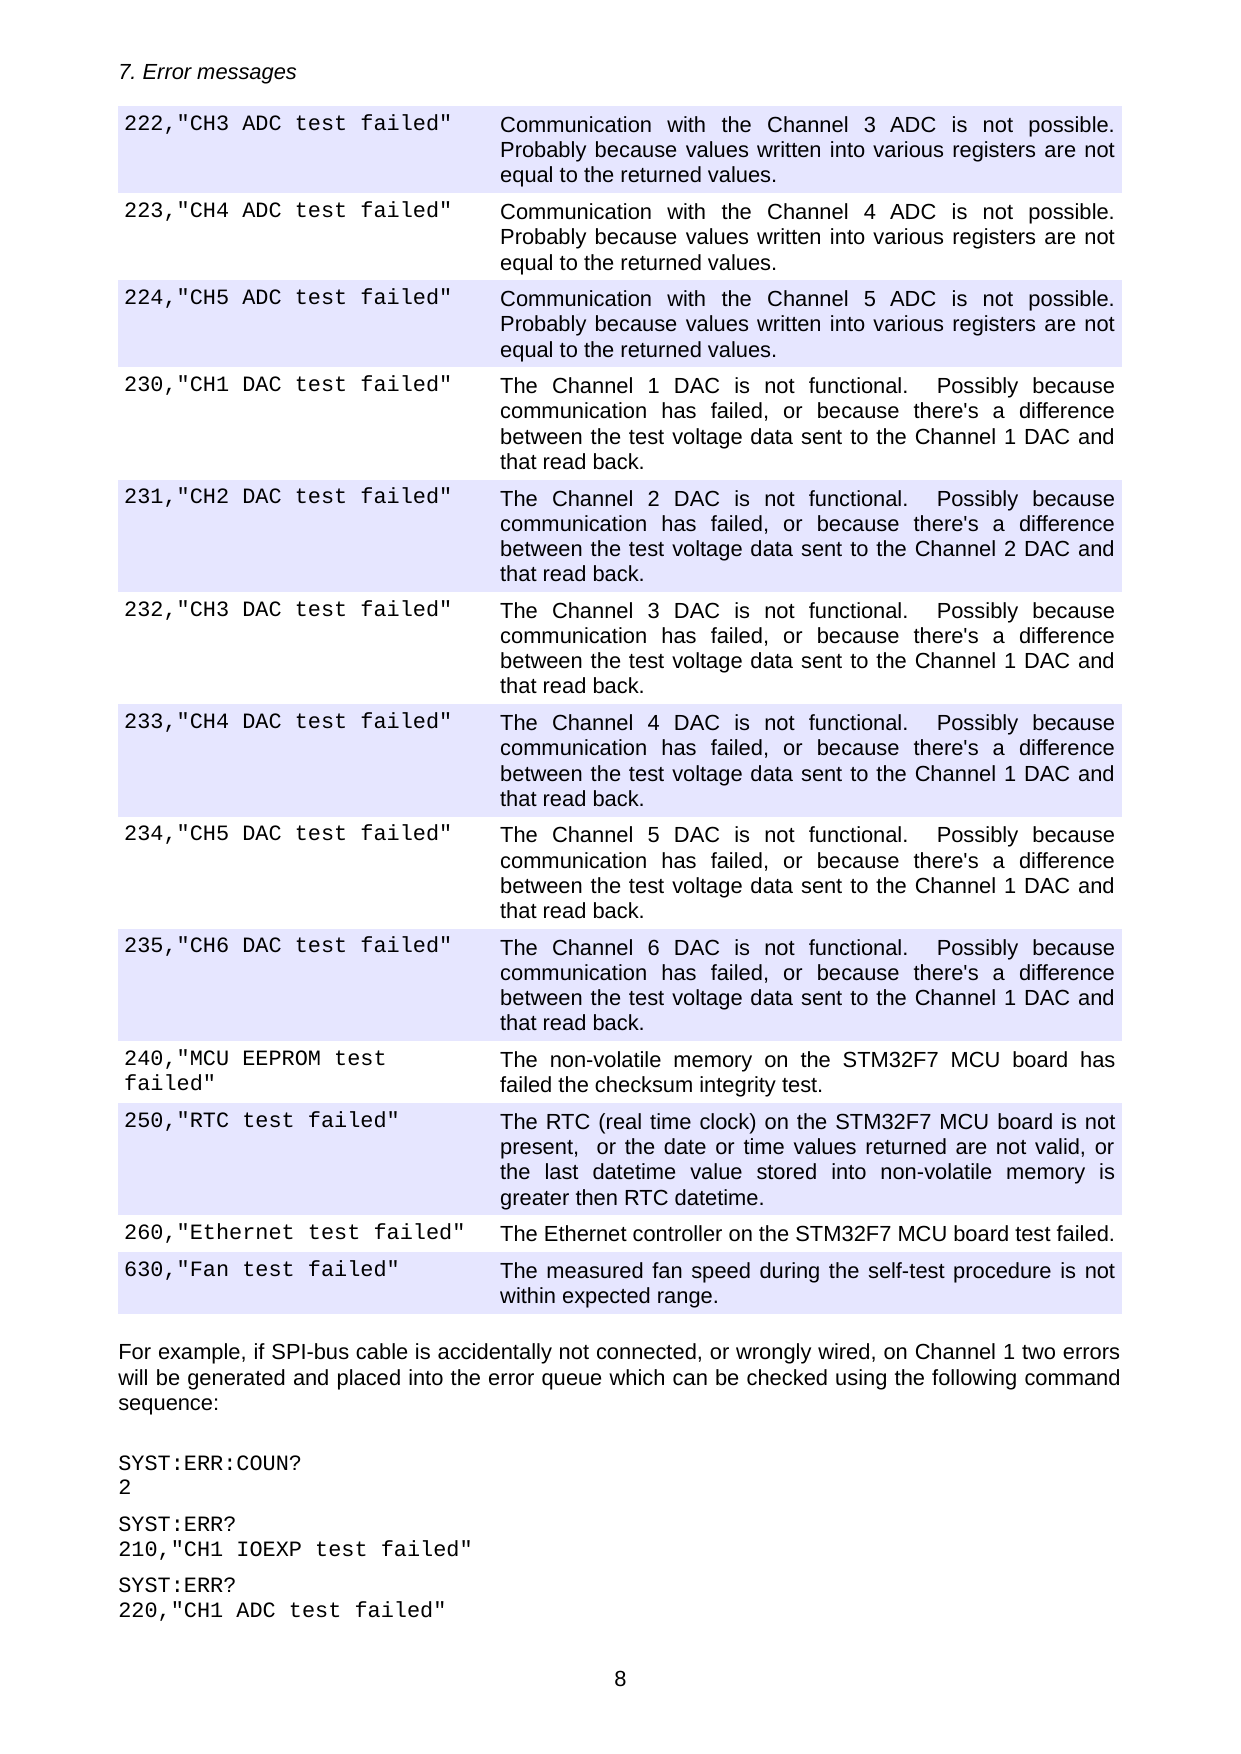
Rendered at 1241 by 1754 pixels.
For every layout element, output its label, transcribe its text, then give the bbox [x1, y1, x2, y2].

table_cell The Ethernet controller on the STM32F7 MCU board test failed. [494, 1215, 1122, 1252]
table_cell 222,"CH3 ADC test failed" [118, 106, 494, 193]
table_cell 224,"CH5 ADC test failed" [118, 280, 494, 367]
table_cell The measured fan speed during the self-test procedure is not within expected range. [494, 1252, 1122, 1314]
text SYST:ERR:COUN? [118, 1452, 1122, 1477]
table_cell 230,"CH1 DAC test failed" [118, 368, 494, 480]
table_cell 232,"CH3 DAC test failed" [118, 592, 494, 704]
table_cell Communication with the Channel 5 ADC is not possible. Probably because values written into various registers are not equal to the returned values. [494, 280, 1122, 367]
table_cell 250,"RTC test failed" [118, 1103, 494, 1215]
table_cell Communication with the Channel 3 ADC is not possible. Probably because values written into various registers are not equal to the returned values. [494, 106, 1122, 193]
table_cell The RTC (real time clock) on the STM32F7 MCU board is not present, or the date or time values returned are not valid, or the last datetime value stored into non-volatile memory is greater then RTC datetime. [494, 1103, 1122, 1215]
table_cell 235,"CH6 DAC test failed" [118, 929, 494, 1041]
table_cell 223,"CH4 ADC test failed" [118, 193, 494, 280]
table_cell Communication with the Channel 4 ADC is not possible. Probably because values written into various registers are not equal to the returned values. [494, 193, 1122, 280]
text For example, if SPI-bus cable is accidentally not connected, or wrongly wired, on Channel 1 two errors will be generated and placed into the error queue which can be checked using the following command sequence: [118, 1339, 1122, 1415]
text 220,"CH1 ADC test failed" [118, 1599, 1122, 1624]
table_cell 231,"CH2 DAC test failed" [118, 480, 494, 592]
table_cell 240,"MCU EEPROM test failed" [118, 1041, 494, 1103]
text 2 [118, 1477, 1122, 1501]
table_cell 630,"Fan test failed" [118, 1252, 494, 1314]
table_cell The Channel 2 DAC is not functional. Possibly because communication has failed, or because there's a difference between the test voltage data sent to the Channel 2 DAC and that read back. [494, 480, 1122, 592]
table_cell The non-volatile memory on the STM32F7 MCU board has failed the checksum integrity test. [494, 1041, 1122, 1103]
text SYST:ERR? [118, 1513, 1122, 1538]
text 210,"CH1 IOEXP test failed" [118, 1538, 1122, 1563]
text SYST:ERR? [118, 1574, 1122, 1599]
table_cell 260,"Ethernet test failed" [118, 1215, 494, 1252]
table_cell The Channel 4 DAC is not functional. Possibly because communication has failed, or because there's a difference between the test voltage data sent to the Channel 1 DAC and that read back. [494, 704, 1122, 817]
table_cell The Channel 6 DAC is not functional. Possibly because communication has failed, or because there's a difference between the test voltage data sent to the Channel 1 DAC and that read back. [494, 929, 1122, 1041]
table_cell The Channel 3 DAC is not functional. Possibly because communication has failed, or because there's a difference between the test voltage data sent to the Channel 1 DAC and that read back. [494, 592, 1122, 704]
table_cell 233,"CH4 DAC test failed" [118, 704, 494, 817]
table_cell 234,"CH5 DAC test failed" [118, 817, 494, 929]
table_cell The Channel 5 DAC is not functional. Possibly because communication has failed, or because there's a difference between the test voltage data sent to the Channel 1 DAC and that read back. [494, 817, 1122, 929]
table_cell The Channel 1 DAC is not functional. Possibly because communication has failed, or because there's a difference between the test voltage data sent to the Channel 1 DAC and that read back. [494, 368, 1122, 480]
